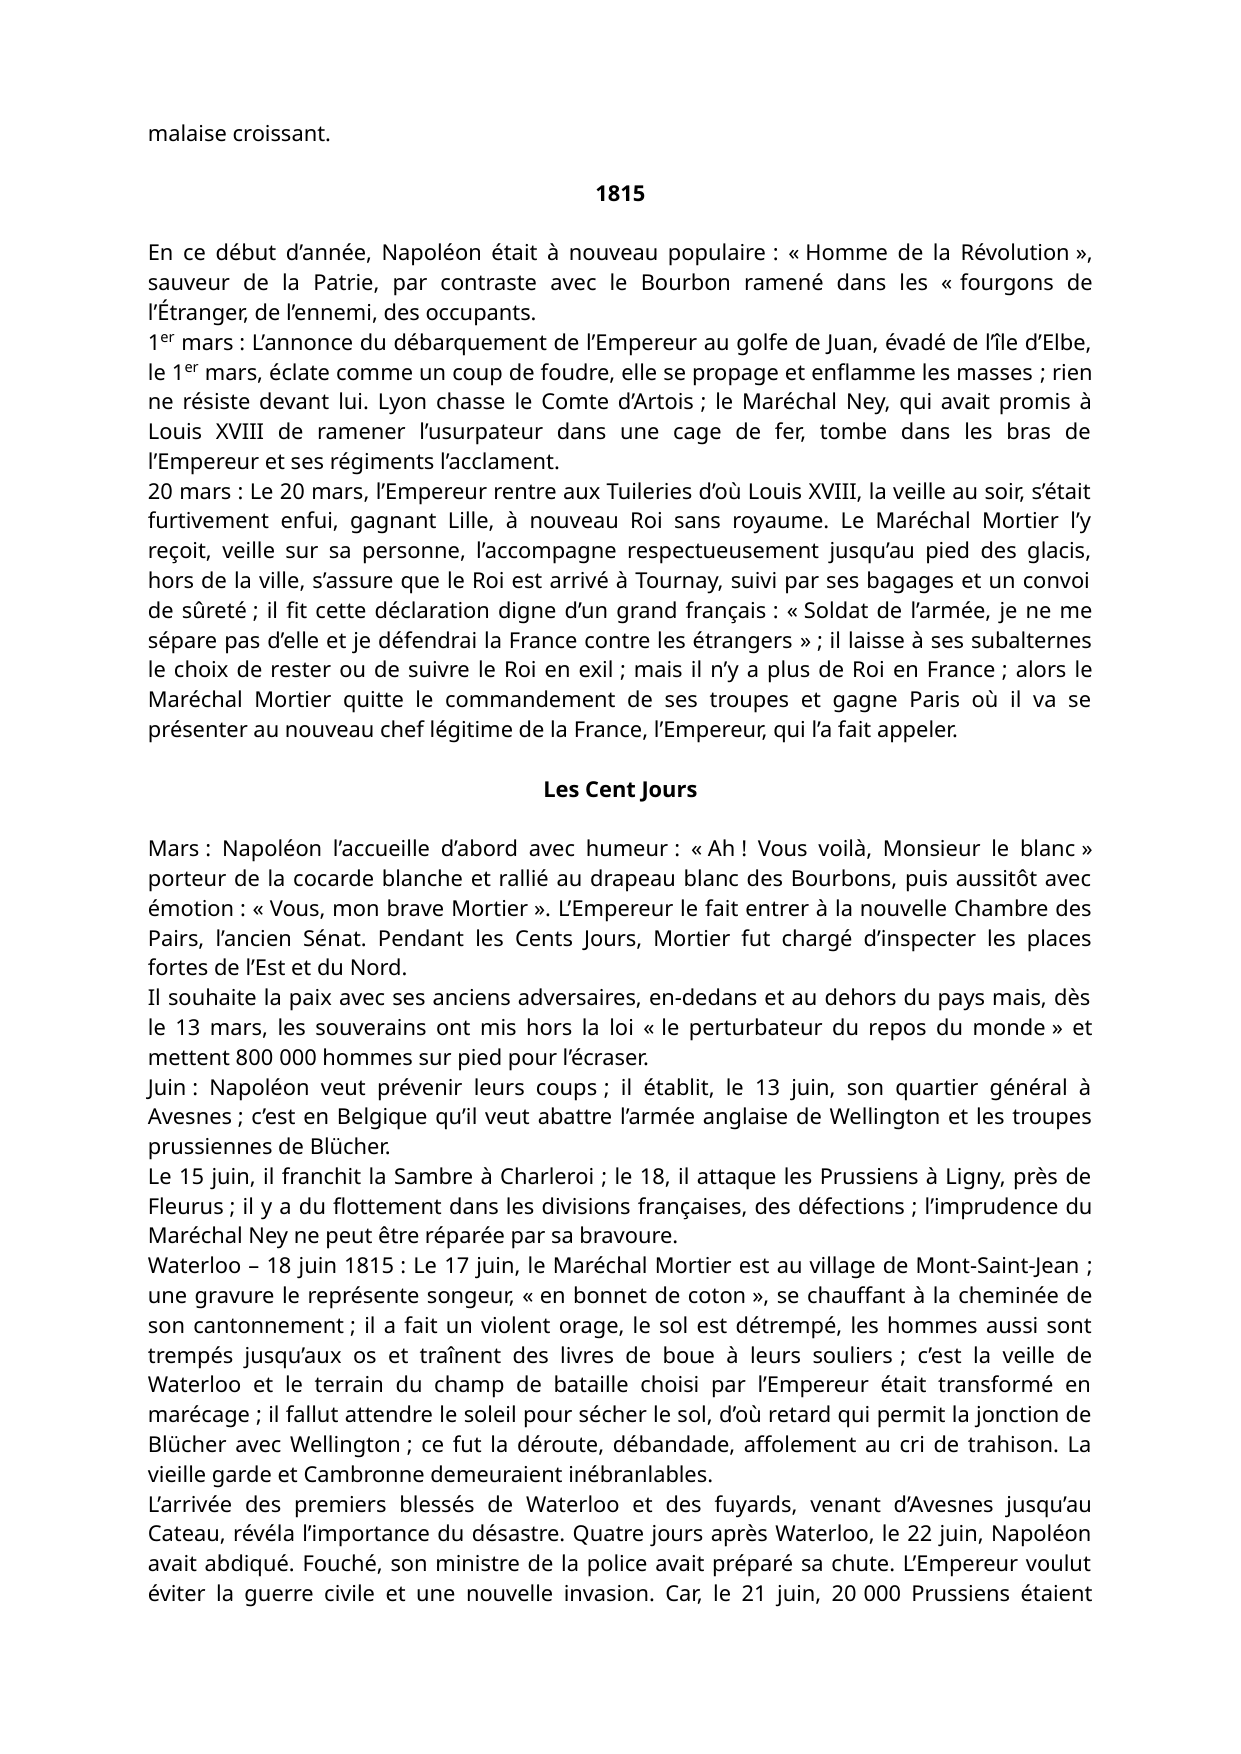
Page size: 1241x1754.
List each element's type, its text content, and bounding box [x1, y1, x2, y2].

text Juin : Napoléon veut prévenir leurs coups ; il établit, le 13 juin, son quartier général à Avesnes ; c’est en Belgique qu’il veut abattre l’armée anglaise de Wellington et les troupes prussiennes de Blücher. [148, 1071, 1092, 1161]
text Les Cent Jours [148, 773, 1092, 803]
text L’arrivée des premiers blessés de Waterloo et des fuyards, venant d’Avesnes jusqu’au Cateau, révéla l’importance du désastre. Quatre jours après Waterloo, le 22 juin, Napoléon avait abdiqué. Fouché, son ministre de la police avait préparé sa chute. L’Empereur voulut éviter la guerre civile et une nouvelle invasion. Car, le 21 juin, 20 000 Prussiens étaient [148, 1488, 1092, 1608]
text 1er mars : L’annonce du débarquement de l’Empereur au golfe de Juan, évadé de l’île d’Elbe, le 1er mars, éclate comme un coup de foudre, elle se propage et enflamme les masses ; rien ne résiste devant lui. Lyon chasse le Comte d’Artois ; le Maréchal Ney, qui avait promis à Louis XVIII de ramener l’usurpateur dans une cage de fer, tombe dans les bras de l’Empereur et ses régiments l’acclament. [148, 327, 1092, 476]
text En ce début d’année, Napoléon était à nouveau populaire : « Homme de la Révolution », sauveur de la Patrie, par contraste avec le Bourbon ramené dans les « fourgons de l’Étranger, de l’ennemi, des occupants. [148, 237, 1092, 327]
text malaise croissant. [148, 118, 1092, 148]
text 20 mars : Le 20 mars, l’Empereur rentre aux Tuileries d’où Louis XVIII, la veille au soir, s’était furtivement enfui, gagnant Lille, à nouveau Roi sans royaume. Le Maréchal Mortier l’y reçoit, veille sur sa personne, l’accompagne respectueusement jusqu’au pied des glacis, hors de la ville, s’assure que le Roi est arrivé à Tournay, suivi par ses bagages et un convoi de sûreté ; il fit cette déclaration digne d’un grand français : « Soldat de l’armée, je ne me sépare pas d’elle et je défendrai la France contre les étrangers » ; il laisse à ses subalternes le choix de rester ou de suivre le Roi en exil ; mais il n’y a plus de Roi en France ; alors le Maréchal Mortier quitte le commandement de ses troupes et gagne Paris où il va se présenter au nouveau chef légitime de la France, l’Empereur, qui l’a fait appeler. [148, 476, 1092, 744]
text Le 15 juin, il franchit la Sambre à Charleroi ; le 18, il attaque les Prussiens à Ligny, près de Fleurus ; il y a du flottement dans les divisions françaises, des défections ; l’imprudence du Maréchal Ney ne peut être réparée par sa bravoure. [148, 1161, 1092, 1250]
text 1815 [148, 178, 1092, 207]
text Waterloo – 18 juin 1815 : Le 17 juin, le Maréchal Mortier est au village de Mont-Saint-Jean ; une gravure le représente songeur, « en bonnet de coton », se chauffant à la cheminée de son cantonnement ; il a fait un violent orage, le sol est détrempé, les hommes aussi sont trempés jusqu’aux os et traînent des livres de boue à leurs souliers ; c’est la veille de Waterloo et le terrain du champ de bataille choisi par l’Empereur était transformé en marécage ; il fallut attendre le soleil pour sécher le sol, d’où retard qui permit la jonction de Blücher avec Wellington ; ce fut la déroute, débandade, affolement au cri de trahison. La vieille garde et Cambronne demeuraient inébranlables. [148, 1250, 1092, 1488]
text Il souhaite la paix avec ses anciens adversaires, en-dedans et au dehors du pays mais, dès le 13 mars, les souverains ont mis hors la loi « le perturbateur du repos du monde » et mettent 800 000 hommes sur pied pour l’écraser. [148, 982, 1092, 1071]
text Mars : Napoléon l’accueille d’abord avec humeur : « Ah ! Vous voilà, Monsieur le blanc » porteur de la cocarde blanche et rallié au drapeau blanc des Bourbons, puis aussitôt avec émotion : « Vous, mon brave Mortier ». L’Empereur le fait entrer à la nouvelle Chambre des Pairs, l’ancien Sénat. Pendant les Cents Jours, Mortier fut chargé d’inspecter les places fortes de l’Est et du Nord. [148, 833, 1092, 982]
